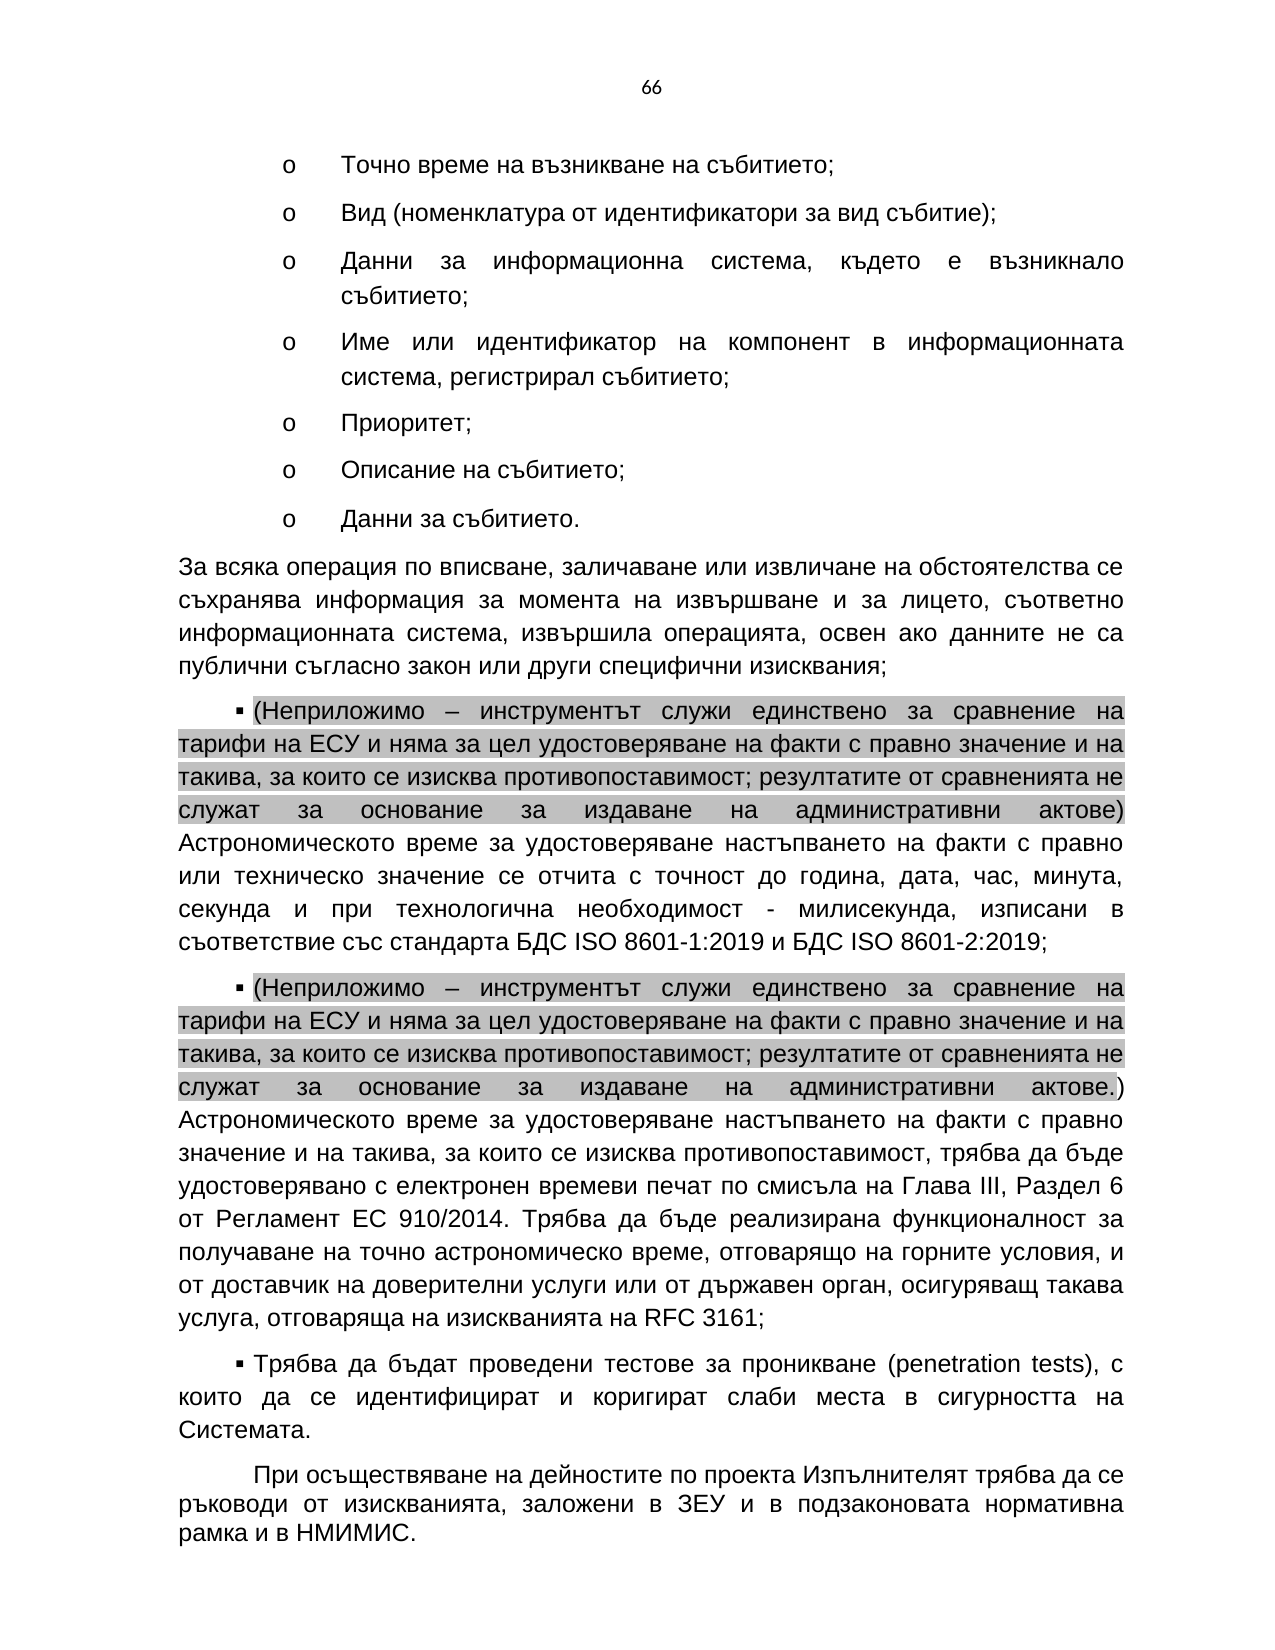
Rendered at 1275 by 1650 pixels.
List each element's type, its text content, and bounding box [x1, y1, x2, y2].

list (Неприложимо – инструментът служи единствено за сравнение на тарифи на ЕСУ и няма за цел удостоверяване на факти с правно значение и на такива, за които се изисква противопоставимост; резултатите от сравненията не служат за основание за издаване на административни актове.) Астрономическото време за удостоверяване настъпването на факти с правно значение и на такива, за които се изисква противопоставимост, трябва да бъде удостоверявано с електронен времеви печат по смисъла на Глава III, Раздел 6 от Регламент ЕС 910/2014. Трябва да бъде реализирана функционалност за получаване на точно астрономическо време, отговарящо на горните условия, и от доставчик на доверителни услуги или от държавен орган, осигуряващ такава услуга, отговаряща на изискванията на RFC 3161; [178, 973, 1125, 1332]
list Данни за информационна система, където е възникнало събитието; [282, 246, 1125, 310]
list (Неприложимо – инструментът служи единствено за сравнение на тарифи на ЕСУ и няма за цел удостоверяване на факти с правно значение и на такива, за които се изисква противопоставимост; резултатите от сравненията не служат за основание за издаване на административни актове) Астрономическото време за удостоверяване настъпването на факти с правно или техническо значение се отчита с точност до година, дата, час, минута, секунда и при технологична необходимост - милисекунда, изписани в съответствие със стандарта БДС ISO 8601-1:2019 и БДС ISO 8601-2:2019; [178, 696, 1125, 956]
text За всяка операция по вписване, заличаване или извличане на обстоятелства се съхранява информация за момента на извършване и за лицето, съответно информационната система, извършила операцията, освен ако данните не са публични съгласно закон или други специфични изисквания; [178, 552, 1125, 679]
text При осъществяване на дейностите по проекта Изпълнителят трябва да се ръководи от изискванията, заложени в ЗЕУ и в подзаконовата нормативна рамка и в НМИМИС. [178, 1460, 1125, 1546]
list Трябва да бъдат проведени тестове за проникване (penetration tests), с които да се идентифицират и коригират слаби места в сигурността на системата. [178, 1348, 1125, 1443]
list Вид (номенклатура от идентификатори за вид събитие); [282, 198, 1125, 229]
list Име или идентификатор на компонент в информационната система, регистрирал събитието; [282, 327, 1125, 391]
list Приоритет; [282, 407, 1125, 438]
list Описание на събитието; [282, 456, 1125, 486]
list Точно време на възникване на събитието; [282, 150, 1125, 181]
list Данни за събитието. [282, 503, 1125, 534]
